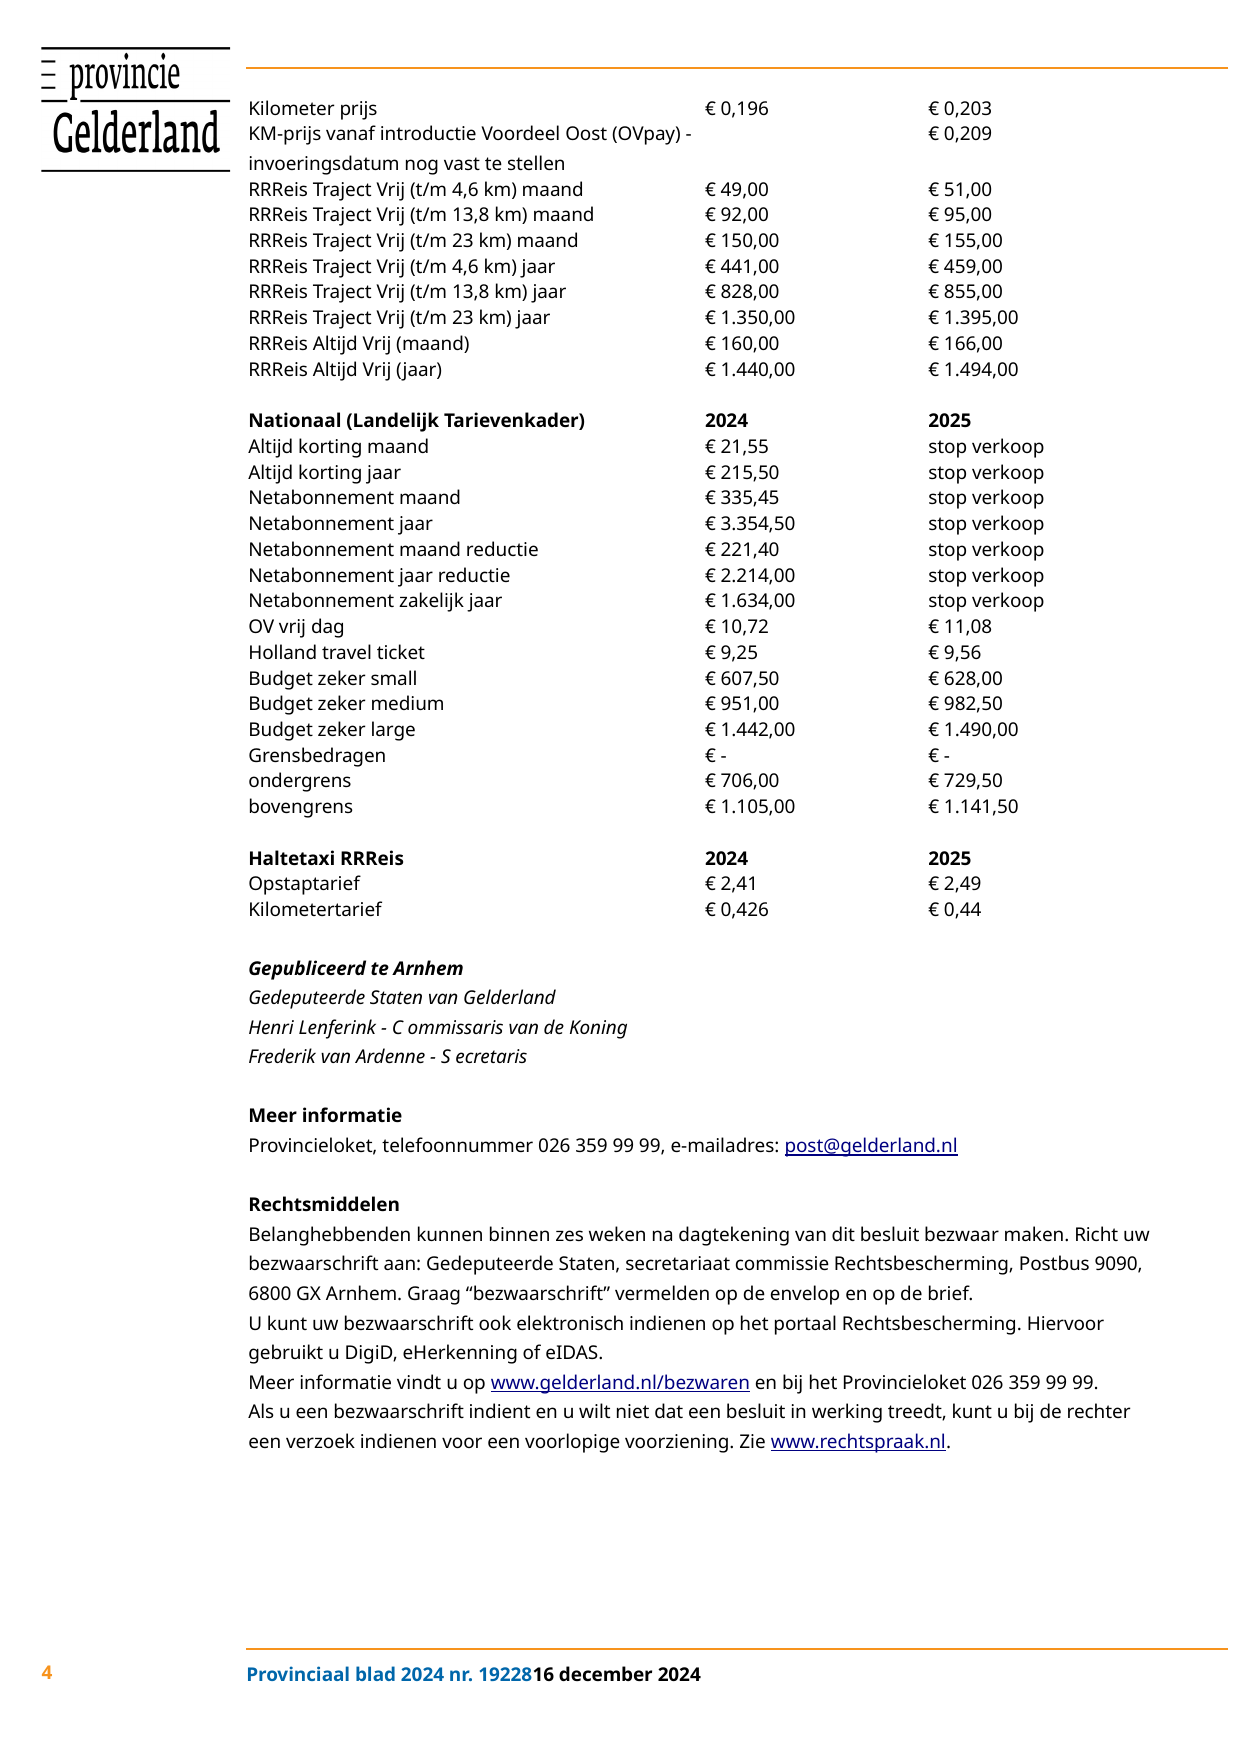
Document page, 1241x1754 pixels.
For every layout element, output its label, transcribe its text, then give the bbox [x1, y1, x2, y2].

table_cell € 951,00 [705, 690, 928, 716]
table_cell Altijd korting maand [248, 433, 705, 459]
table_cell € 828,00 [705, 279, 928, 304]
table_cell € 1.395,00 [928, 305, 1152, 330]
table_cell € 855,00 [928, 279, 1152, 304]
table_cell € 160,00 [705, 330, 928, 356]
table_cell € - [928, 742, 1152, 768]
table_cell € 335,45 [705, 485, 928, 510]
table_cell Budget zeker large [248, 716, 705, 742]
table_cell [705, 819, 928, 845]
table_cell Grensbedragen [248, 742, 705, 768]
table_cell € 1.490,00 [928, 716, 1152, 742]
text Meer informatie [248, 1103, 1152, 1128]
table_cell Netabonnement jaar reductie [248, 562, 705, 587]
table_cell € 2,49 [928, 871, 1152, 896]
table_cell RRReis Altijd Vrij (maand) [248, 330, 705, 356]
table_cell € 1.141,50 [928, 793, 1152, 819]
table_cell € 0,196 [705, 95, 928, 121]
table_cell € 1.105,00 [705, 793, 928, 819]
table_cell € 155,00 [928, 227, 1152, 253]
table_cell [928, 382, 1152, 407]
table_cell Kilometer prijs [248, 95, 705, 121]
table_cell RRReis Altijd Vrij (jaar) [248, 356, 705, 382]
table_cell [705, 121, 928, 176]
table_cell 2025 [928, 845, 1152, 871]
table_cell RRReis Traject Vrij (t/m 13,8 km) maand [248, 202, 705, 227]
table_cell Budget zeker small [248, 665, 705, 690]
table_cell € 729,50 [928, 768, 1152, 793]
table_cell € 150,00 [705, 227, 928, 253]
table_cell € 221,40 [705, 536, 928, 562]
table_cell ondergrens [248, 768, 705, 793]
table_cell OV vrij dag [248, 613, 705, 639]
table_cell € 9,56 [928, 639, 1152, 665]
picture [41, 47, 231, 172]
table_cell Holland travel ticket [248, 639, 705, 665]
table_cell € 51,00 [928, 176, 1152, 202]
table_cell stop verkoop [928, 562, 1152, 587]
table_cell RRReis Traject Vrij (t/m 13,8 km) jaar [248, 279, 705, 304]
text U kunt uw bezwaarschrift ook elektronisch indienen op het portaal Rechtsbescherming. Hiervoor gebruikt u DigiD, eHerkenning of eIDAS. [248, 1310, 1152, 1365]
table_cell RRReis Traject Vrij (t/m 4,6 km) maand [248, 176, 705, 202]
table_cell € 0,44 [928, 896, 1152, 922]
table_cell € 628,00 [928, 665, 1152, 690]
table_cell € 9,25 [705, 639, 928, 665]
table_cell Haltetaxi RRReis [248, 845, 705, 871]
table_cell bovengrens [248, 793, 705, 819]
table_cell € 1.494,00 [928, 356, 1152, 382]
table_cell 2024 [705, 845, 928, 871]
table_cell Budget zeker medium [248, 690, 705, 716]
table_cell RRReis Traject Vrij (t/m 4,6 km) jaar [248, 253, 705, 279]
text Frederik van Ardenne - S ecretaris [248, 1043, 1152, 1069]
table_cell € 0,426 [705, 896, 928, 922]
table_cell stop verkoop [928, 588, 1152, 613]
table_cell [248, 819, 705, 845]
text Rechtsmiddelen [248, 1191, 1152, 1217]
table_cell € 0,203 [928, 95, 1152, 121]
table_cell € 706,00 [705, 768, 928, 793]
table_cell € 95,00 [928, 202, 1152, 227]
table_cell € 1.634,00 [705, 588, 928, 613]
text Meer informatie vindt u op www.gelderland.nl/bezwaren en bij het Provincieloket 026 359 99 99. [248, 1369, 1152, 1395]
text Henri Lenferink - C ommissaris van de Koning [248, 1014, 1152, 1040]
table_cell € 92,00 [705, 202, 928, 227]
table_cell Opstaptarief [248, 871, 705, 896]
table_cell RRReis Traject Vrij (t/m 23 km) maand [248, 227, 705, 253]
table_cell KM-prijs vanaf introductie Voordeel Oost (OVpay) - invoeringsdatum nog vast te stellen [248, 121, 705, 176]
table_cell [705, 382, 928, 407]
table_cell [928, 819, 1152, 845]
table_cell € 459,00 [928, 253, 1152, 279]
table_cell € 1.440,00 [705, 356, 928, 382]
text Gedeputeerde Staten van Gelderland [248, 984, 1152, 1010]
table_cell Kilometertarief [248, 896, 705, 922]
table_cell Netabonnement zakelijk jaar [248, 588, 705, 613]
table_cell [248, 382, 705, 407]
text Als u een bezwaarschrift indient en u wilt niet dat een besluit in werking treedt, kunt u bij de rechter een verzoek indienen voor een voorlopige voorziening. Zie www.rechtspraak.nl. [248, 1398, 1152, 1454]
table_cell € 441,00 [705, 253, 928, 279]
table_cell € 3.354,50 [705, 510, 928, 536]
table_cell € 2,41 [705, 871, 928, 896]
table_cell € 215,50 [705, 459, 928, 484]
table_cell € 982,50 [928, 690, 1152, 716]
table_cell Netabonnement maand reductie [248, 536, 705, 562]
table_cell stop verkoop [928, 536, 1152, 562]
table_cell € 21,55 [705, 433, 928, 459]
table_cell € 166,00 [928, 330, 1152, 356]
table_cell Nationaal (Landelijk Tarievenkader) [248, 408, 705, 433]
table_cell € 10,72 [705, 613, 928, 639]
table_cell € 11,08 [928, 613, 1152, 639]
table_cell € 1.442,00 [705, 716, 928, 742]
table_cell Netabonnement maand [248, 485, 705, 510]
table_cell stop verkoop [928, 459, 1152, 484]
table_cell RRReis Traject Vrij (t/m 23 km) jaar [248, 305, 705, 330]
table_cell € 2.214,00 [705, 562, 928, 587]
table_cell € 0,209 [928, 121, 1152, 176]
table_cell stop verkoop [928, 510, 1152, 536]
table_cell € 49,00 [705, 176, 928, 202]
table_cell Netabonnement jaar [248, 510, 705, 536]
table_cell 2024 [705, 408, 928, 433]
table_cell Altijd korting jaar [248, 459, 705, 484]
table_cell stop verkoop [928, 433, 1152, 459]
table_cell 2025 [928, 408, 1152, 433]
text Gepubliceerd te Arnhem [248, 955, 1152, 981]
table_cell stop verkoop [928, 485, 1152, 510]
text Provincieloket, telefoonnummer 026 359 99 99, e-mailadres: post@gelderland.nl [248, 1132, 1152, 1158]
table_cell € 607,50 [705, 665, 928, 690]
table_cell € 1.350,00 [705, 305, 928, 330]
table_cell € - [705, 742, 928, 768]
text Belanghebbenden kunnen binnen zes weken na dagtekening van dit besluit bezwaar maken. Richt uw bezwaarschrift aan: Gedeputeerde Staten, secretariaat commissie Rechtsbescherming, Postbus 9090, 6800 GX Arnhem. Graag “bezwaarschrift” vermelden op de envelop en op de brief. [248, 1221, 1152, 1306]
